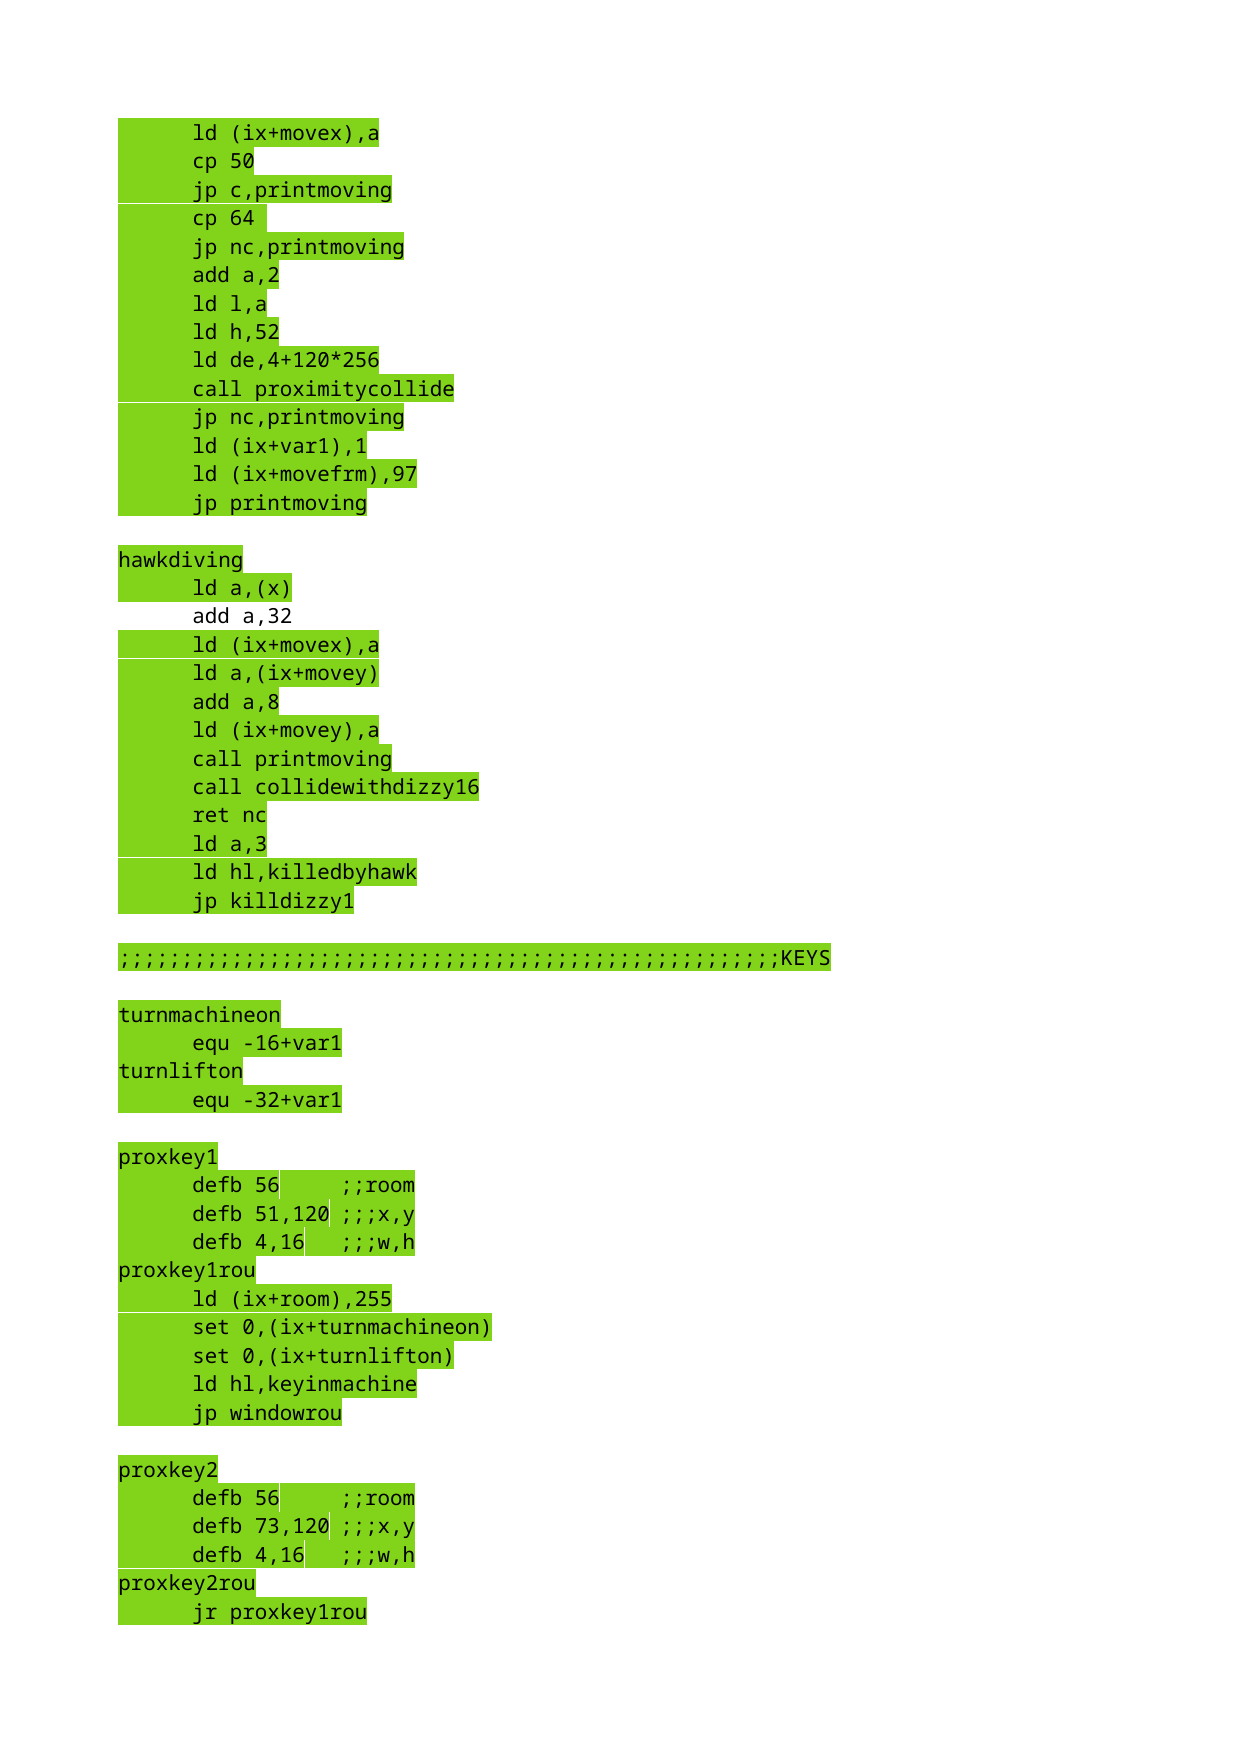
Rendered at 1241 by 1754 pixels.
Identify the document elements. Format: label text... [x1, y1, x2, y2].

text ;;;;;;;;;;;;;;;;;;;;;;;;;;;;;;;;;;;;;;;;;;;;;;;;;;;;;KEYS [118, 943, 1122, 971]
text jp nc,printmoving [118, 232, 1122, 260]
text add a,32 [118, 602, 1122, 630]
text set 0,(ix+turnlifton) [118, 1341, 1122, 1369]
text proxkey1 [118, 1142, 1122, 1170]
text hawkdiving [118, 545, 1122, 573]
text defb 56 ;;room [118, 1170, 1122, 1199]
text ld (ix+movefrm),97 [118, 459, 1122, 488]
text defb 51,120 ;;;x,y [118, 1199, 1122, 1227]
text jp c,printmoving [118, 175, 1122, 203]
text ld (ix+var1),1 [118, 431, 1122, 459]
text defb 73,120 ;;;x,y [118, 1512, 1122, 1540]
text call proximitycollide [118, 374, 1122, 402]
text ld hl,killedbyhawk [118, 857, 1122, 886]
text add a,2 [118, 260, 1122, 289]
text ld de,4+120*256 [118, 346, 1122, 374]
text turnlifton [118, 1057, 1122, 1085]
text ld (ix+room),255 [118, 1284, 1122, 1312]
text equ -16+var1 [118, 1028, 1122, 1057]
text defb 4,16 ;;;w,h [118, 1540, 1122, 1568]
text ld a,(ix+movey) [118, 658, 1122, 687]
text cp 64 [118, 203, 1122, 232]
text proxkey2rou [118, 1568, 1122, 1597]
text jp printmoving [118, 488, 1122, 516]
text ld (ix+movex),a [118, 118, 1122, 147]
text call collidewithdizzy16 [118, 772, 1122, 801]
text jp killdizzy1 [118, 886, 1122, 914]
text defb 56 ;;room [118, 1483, 1122, 1512]
text call printmoving [118, 744, 1122, 772]
text ld l,a [118, 289, 1122, 317]
text turnmachineon [118, 1000, 1122, 1028]
text equ -32+var1 [118, 1085, 1122, 1113]
text cp 50 [118, 147, 1122, 175]
text ld a,3 [118, 829, 1122, 857]
text proxkey2 [118, 1455, 1122, 1483]
text jp nc,printmoving [118, 402, 1122, 431]
text set 0,(ix+turnmachineon) [118, 1312, 1122, 1341]
text jr proxkey1rou [118, 1597, 1122, 1625]
text proxkey1rou [118, 1256, 1122, 1284]
text ret nc [118, 801, 1122, 829]
text ld h,52 [118, 317, 1122, 346]
text jp windowrou [118, 1398, 1122, 1426]
text ld (ix+movex),a [118, 630, 1122, 658]
text ld (ix+movey),a [118, 715, 1122, 744]
text defb 4,16 ;;;w,h [118, 1227, 1122, 1256]
text ld a,(x) [118, 573, 1122, 602]
text add a,8 [118, 687, 1122, 715]
text ld hl,keyinmachine [118, 1369, 1122, 1398]
